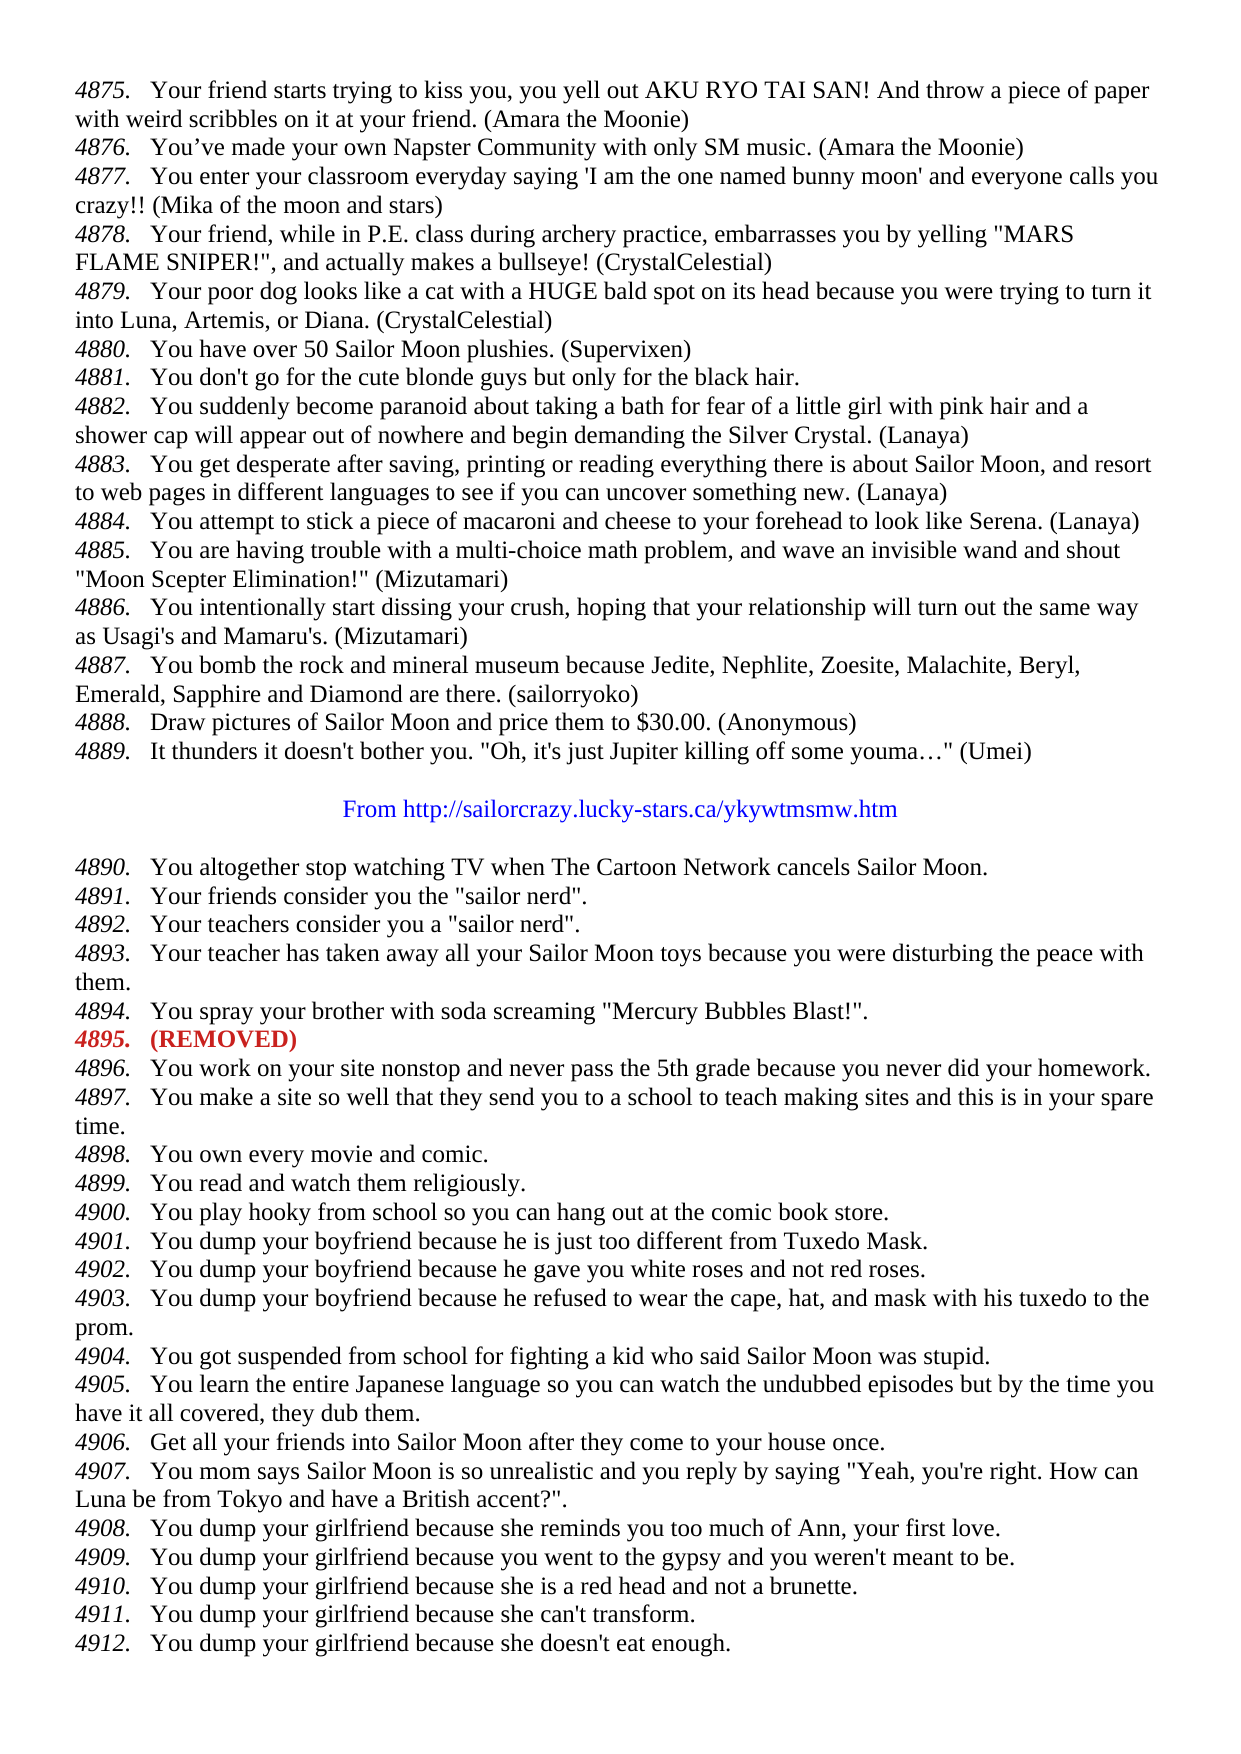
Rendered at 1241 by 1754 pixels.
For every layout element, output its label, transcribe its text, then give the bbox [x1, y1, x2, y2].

list You dump your boyfriend because he gave you white roses and not red roses. [75, 1254, 1165, 1283]
list It thunders it doesn't bother you. "Oh, it's just Jupiter killing off some youma…" (Umei) [75, 736, 1165, 765]
list Your friend, while in P.E. class during archery practice, embarrasses you by yelling "MARS FLAME SNIPER!", and actually makes a bullseye! (CrystalCelestial) [75, 219, 1165, 276]
list You own every movie and comic. [75, 1139, 1165, 1168]
list You read and watch them religiously. [75, 1168, 1165, 1197]
list You dump your girlfriend because she can't transform. [75, 1599, 1165, 1628]
list You dump your girlfriend because she is a red head and not a brunette. [75, 1571, 1165, 1599]
list Your friend starts trying to kiss you, you yell out AKU RYO TAI SAN! And throw a piece of paper with weird scribbles on it at your friend. (Amara the Moonie) [75, 75, 1165, 132]
list Your teachers consider you a "sailor nerd". [75, 909, 1165, 938]
list You altogether stop watching TV when The Cartoon Network cancels Sailor Moon. [75, 852, 1165, 881]
list You get desperate after saving, printing or reading everything there is about Sailor Moon, and resort to web pages in different languages to see if you can uncover something new. (Lanaya) [75, 449, 1165, 506]
list You intentionally start dissing your crush, hoping that your relationship will turn out the same way as Usagi's and Mamaru's. (Mizutamari) [75, 592, 1165, 650]
list You spray your brother with soda screaming "Mercury Bubbles Blast!". [75, 996, 1165, 1024]
list You dump your girlfriend because she doesn't eat enough. [75, 1628, 1165, 1657]
list Your poor dog looks like a cat with a HUGE bald spot on its head because you were trying to turn it into Luna, Artemis, or Diana. (CrystalCelestial) [75, 276, 1165, 334]
list You dump your boyfriend because he refused to wear the cape, hat, and mask with his tuxedo to the prom. [75, 1283, 1165, 1341]
list You learn the entire Japanese language so you can watch the undubbed episodes but by the time you have it all covered, they dub them. [75, 1369, 1165, 1427]
list You make a site so well that they send you to a school to teach making sites and this is in your spare time. [75, 1082, 1165, 1139]
list You attempt to stick a piece of macaroni and cheese to your forehead to look like Serena. (Lanaya) [75, 506, 1165, 535]
list (REMOVED) [75, 1024, 1165, 1053]
list You are having trouble with a multi-choice math problem, and wave an invisible wand and shout "Moon Scepter Elimination!" (Mizutamari) [75, 535, 1165, 592]
list You have over 50 Sailor Moon plushies. (Supervixen) [75, 334, 1165, 362]
list You work on your site nonstop and never pass the 5th grade because you never did your homework. [75, 1053, 1165, 1082]
list You dump your boyfriend because he is just too different from Tuxedo Mask. [75, 1226, 1165, 1254]
list Your teacher has taken away all your Sailor Moon toys because you were disturbing the peace with them. [75, 938, 1165, 996]
list You play hooky from school so you can hang out at the comic book store. [75, 1197, 1165, 1226]
list Get all your friends into Sailor Moon after they come to your house once. [75, 1427, 1165, 1456]
list You don't go for the cute blonde guys but only for the black hair. [75, 362, 1165, 391]
list You suddenly become paranoid about taking a bath for fear of a little girl with pink hair and a shower cap will appear out of nowhere and begin demanding the Silver Crystal. (Lanaya) [75, 391, 1165, 449]
list You bomb the rock and mineral museum because Jedite, Nephlite, Zoesite, Malachite, Beryl, Emerald, Sapphire and Diamond are there. (sailorryoko) [75, 650, 1165, 707]
list You dump your girlfriend because you went to the gypsy and you weren't meant to be. [75, 1542, 1165, 1571]
list You’ve made your own Napster Community with only SM music. (Amara the Moonie) [75, 132, 1165, 161]
list You mom says Sailor Moon is so unrealistic and you reply by saying "Yeah, you're right. How can Luna be from Tokyo and have a British accent?". [75, 1456, 1165, 1513]
list Draw pictures of Sailor Moon and price them to $30.00. (Anonymous) [75, 707, 1165, 736]
list Your friends consider you the "sailor nerd". [75, 881, 1165, 909]
list You dump your girlfriend because she reminds you too much of Ann, your first love. [75, 1513, 1165, 1542]
text From http://sailorcrazy.lucky-stars.ca/ykywtmsmw.htm [75, 794, 1165, 823]
list You got suspended from school for fighting a kid who said Sailor Moon was stupid. [75, 1341, 1165, 1369]
list You enter your classroom everyday saying 'I am the one named bunny moon' and everyone calls you crazy!! (Mika of the moon and stars) [75, 161, 1165, 219]
